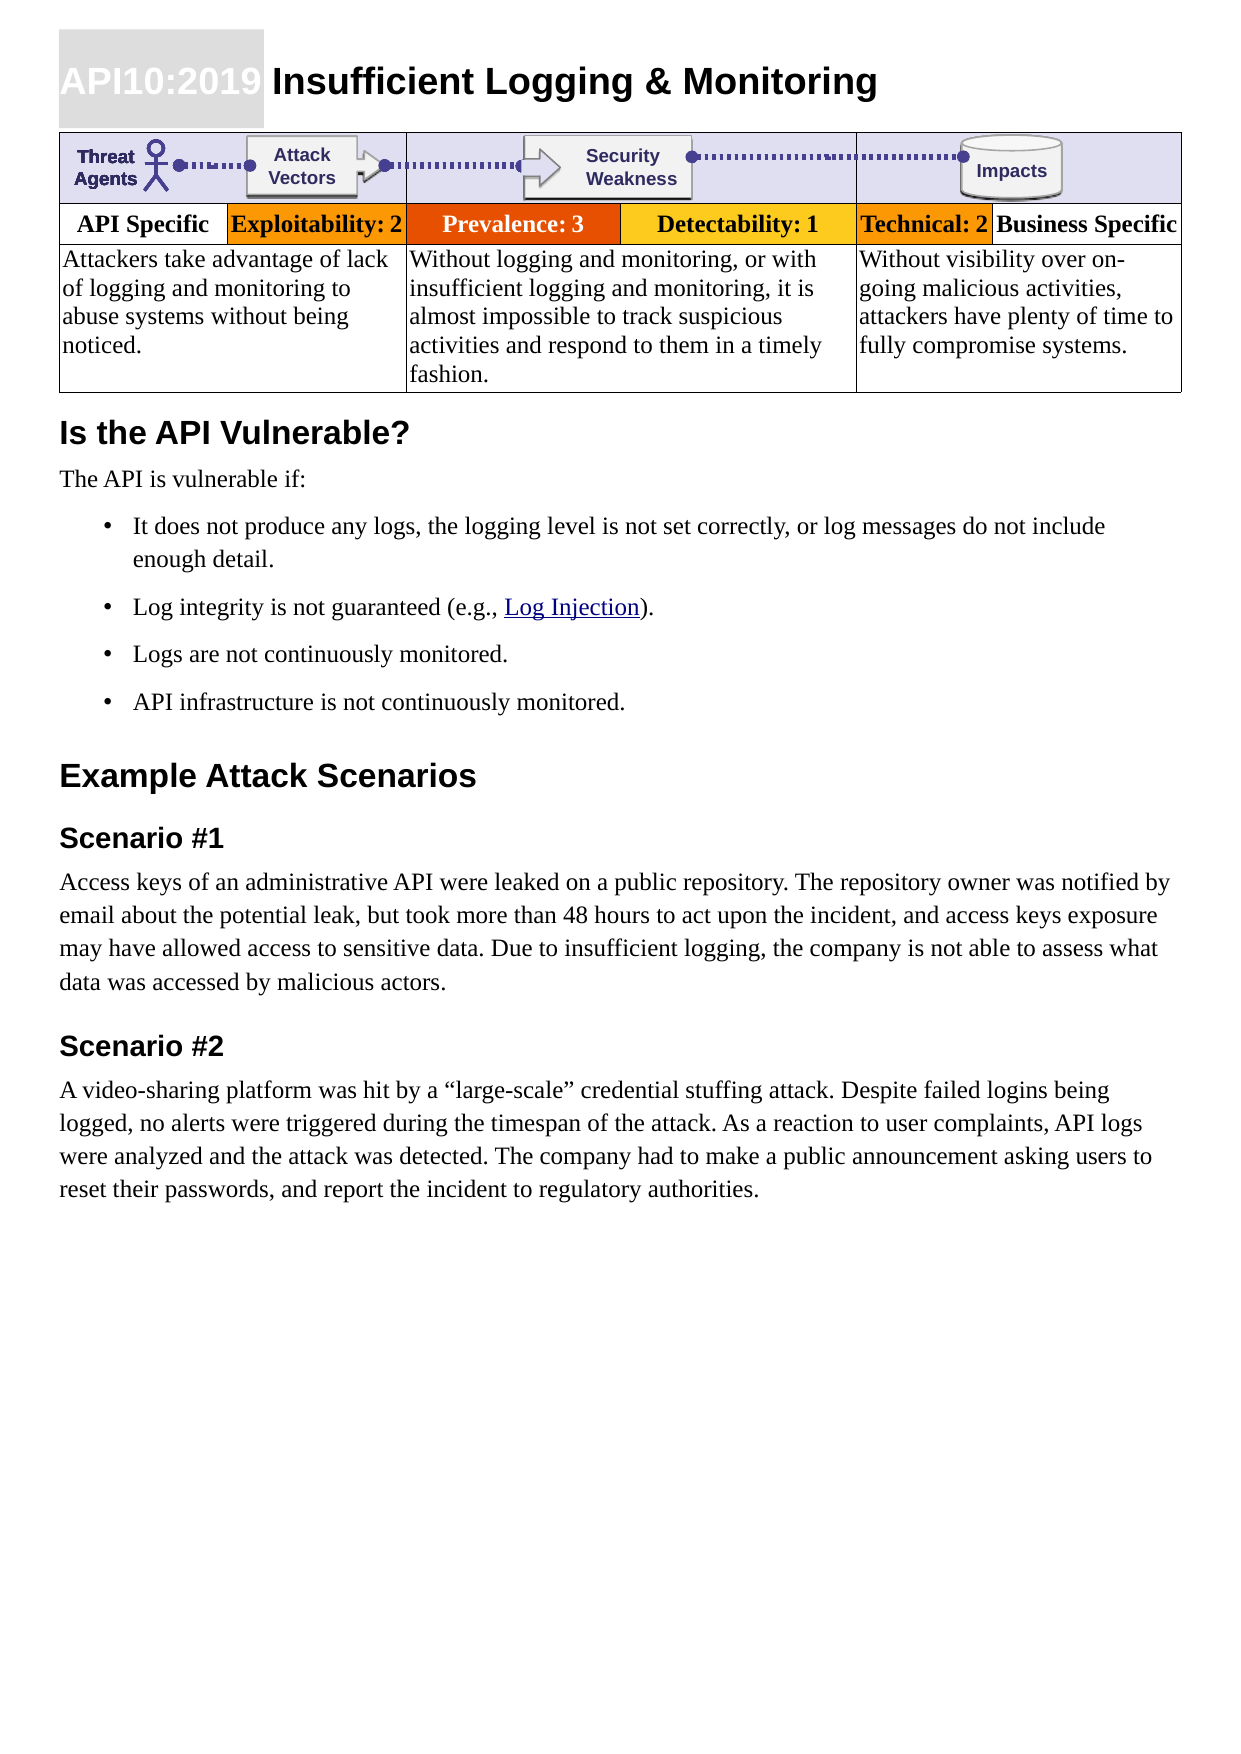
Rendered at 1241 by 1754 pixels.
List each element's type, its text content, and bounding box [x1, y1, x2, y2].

table_cell Attackers take advantage of lack of logging and monitoring to abuse systems without being noticed. [60, 245, 406, 392]
subtitle Example Attack Scenarios [59, 756, 1181, 794]
table_cell Prevalence: 3 [407, 204, 620, 244]
table_header [60, 133, 227, 203]
subtitle Scenario #2 [59, 1029, 1181, 1062]
subtitle Scenario #1 [59, 821, 1181, 855]
list Logs are not continuously monitored. [103, 639, 1181, 668]
table_header [227, 133, 406, 203]
table_cell Exploitability: 2 [228, 204, 406, 244]
table_header [407, 133, 620, 203]
table_cell Detectability: 1 [621, 204, 856, 244]
table_header [857, 133, 992, 203]
table_header [620, 133, 856, 203]
text A video-sharing platform was hit by a “large-scale” credential stuffing attack. Despite failed logins being logged, no alerts were triggered during the timespan of the attack. As a reaction to user complaints, API logs were analyzed and the attack was detected. The company had to make a public announcement asking users to reset their passwords, and report the incident to regulatory authorities. [59, 1075, 1181, 1203]
subtitle Is the API Vulnerable? [59, 412, 1181, 451]
list API infrastructure is not continuously monitored. [103, 687, 1181, 716]
table_cell Without visibility over on-going malicious activities, attackers have plenty of time to fully compromise systems. [857, 245, 1181, 392]
list Log integrity is not guaranteed (e.g., Log Injection). [103, 592, 1181, 621]
text Access keys of an administrative API were leaked on a public repository. The repository owner was notified by email about the potential leak, but took more than 48 hours to act upon the incident, and access keys exposure may have allowed access to sensitive data. Due to insufficient logging, the company is not able to assess what data was accessed by malicious actors. [59, 867, 1181, 995]
table_cell API Specific [60, 204, 227, 244]
table_cell Business Specific [993, 204, 1181, 244]
table_cell Without logging and monitoring, or with insufficient logging and monitoring, it is almost impossible to track suspicious activities and respond to them in a timely fashion. [407, 245, 856, 392]
text The API is vulnerable if: [59, 464, 1181, 492]
table_header [992, 133, 1181, 203]
table_cell Technical: 2 [857, 204, 992, 244]
list It does not produce any logs, the logging level is not set correctly, or log messages do not include enough detail. [103, 511, 1181, 573]
